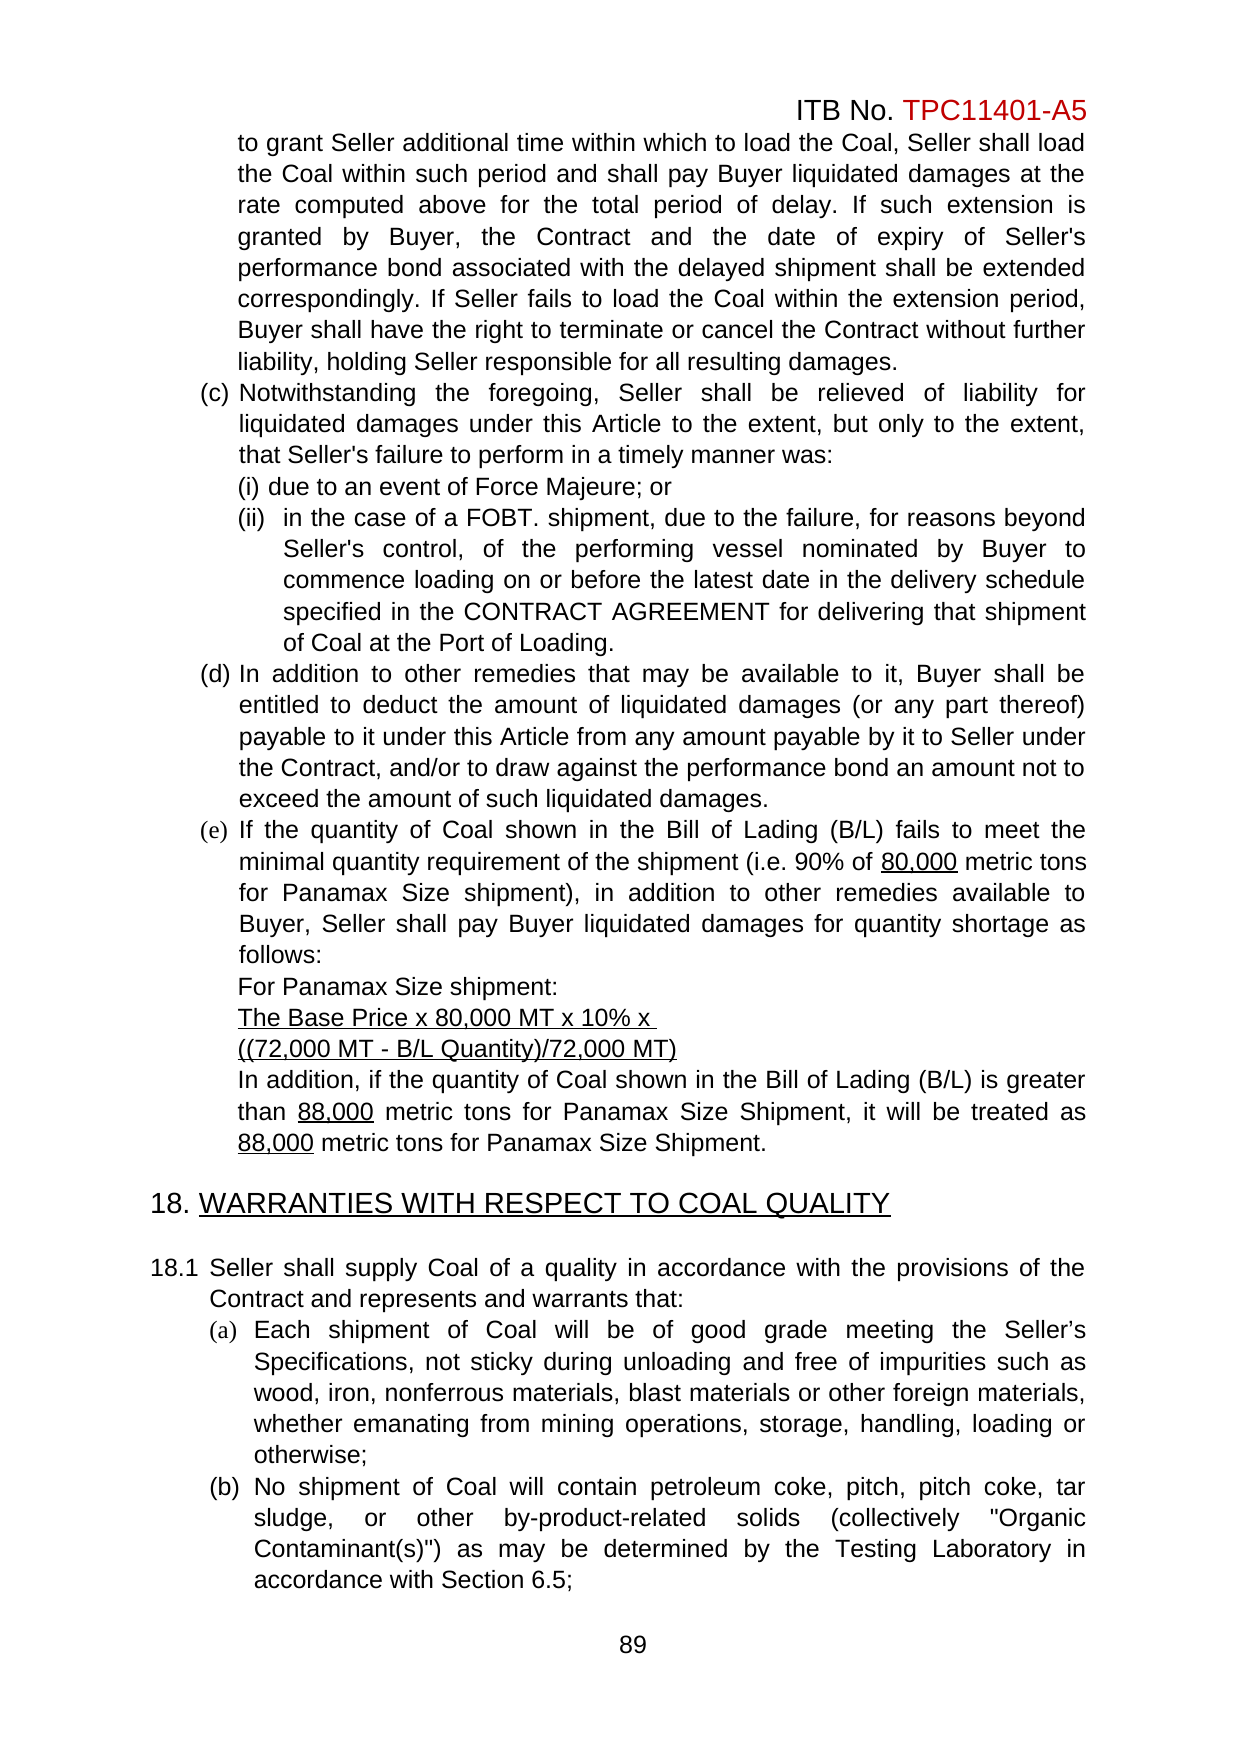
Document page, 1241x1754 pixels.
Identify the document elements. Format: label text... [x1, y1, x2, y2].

list In addition to other remedies that may be available to it, Buyer shall be entitled to deduct the amount of liquidated damages (or any part thereof) payable to it under this Article from any amount payable by it to Seller under the Contract, and/or to draw against the performance bond an amount not to exceed the amount of such liquidated damages. [200, 657, 1087, 814]
list in the case of a FOBT. shipment, due to the failure, for reasons beyond Seller's control, of the performing vessel nominated by Buyer to commence loading on or before the latest date in the delivery schedule specified in the CONTRACT AGREEMENT for delivering that shipment of Coal at the Port of Loading. [237, 501, 1087, 657]
list to grant Seller additional time within which to load the Coal, Seller shall load the Coal within such period and shall pay Buyer liquidated damages at the rate computed above for the total period of delay. If such extension is granted by Buyer, the Contract and the date of expiry of Seller's performance bond associated with the delayed shipment shall be extended correspondingly. If Seller fails to load the Coal within the extension period, Buyer shall have the right to terminate or cancel the Contract without further liability, holding Seller responsible for all resulting damages. [200, 126, 1087, 376]
text For Panamax Size shipment: [237, 970, 1087, 1001]
text 18. WARRANTIES WITH RESPECT TO COAL QUALITY [150, 1189, 1192, 1220]
text 18.1 Seller shall supply Coal of a quality in accordance with the provisions of the Contract and represents and warrants that: [150, 1251, 1087, 1314]
list Notwithstanding the foregoing, Seller shall be relieved of liability for liquidated damages under this Article to the extent, but only to the extent, that Seller's failure to perform in a timely manner was: [200, 376, 1087, 470]
list No shipment of Coal will contain petroleum coke, pitch, pitch coke, tar sludge, or other by-product-related solids (collectively "Organic Contaminant(s)") as may be determined by the Testing Laboratory in accordance with Section 6.5; [209, 1470, 1087, 1595]
text ((72,000 MT - B/L Quantity)/72,000 MT) [150, 1032, 1087, 1064]
list Each shipment of Coal will be of good grade meeting the Seller’s Specifications, not sticky during unloading and free of impurities such as wood, iron, nonferrous materials, blast materials or other foreign materials, whether emanating from mining operations, storage, handling, loading or otherwise; [209, 1314, 1087, 1470]
list If the quantity of Coal shown in the Bill of Lading (B/L) fails to meet the minimal quantity requirement of the shipment (i.e. 90% of 80,000 metric tons for Panamax Size shipment), in addition to other remedies available to Buyer, Seller shall pay Buyer liquidated damages for quantity shortage as follows: [200, 814, 1087, 970]
text The Base Price x 80,000 MT x 10% x [150, 1001, 1087, 1032]
text In addition, if the quantity of Coal shown in the Bill of Lading (B/L) is greater than 88,000 metric tons for Panamax Size Shipment, it will be treated as 88,000 metric tons for Panamax Size Shipment. [237, 1064, 1087, 1157]
list due to an event of Force Majeure; or [237, 470, 1087, 501]
